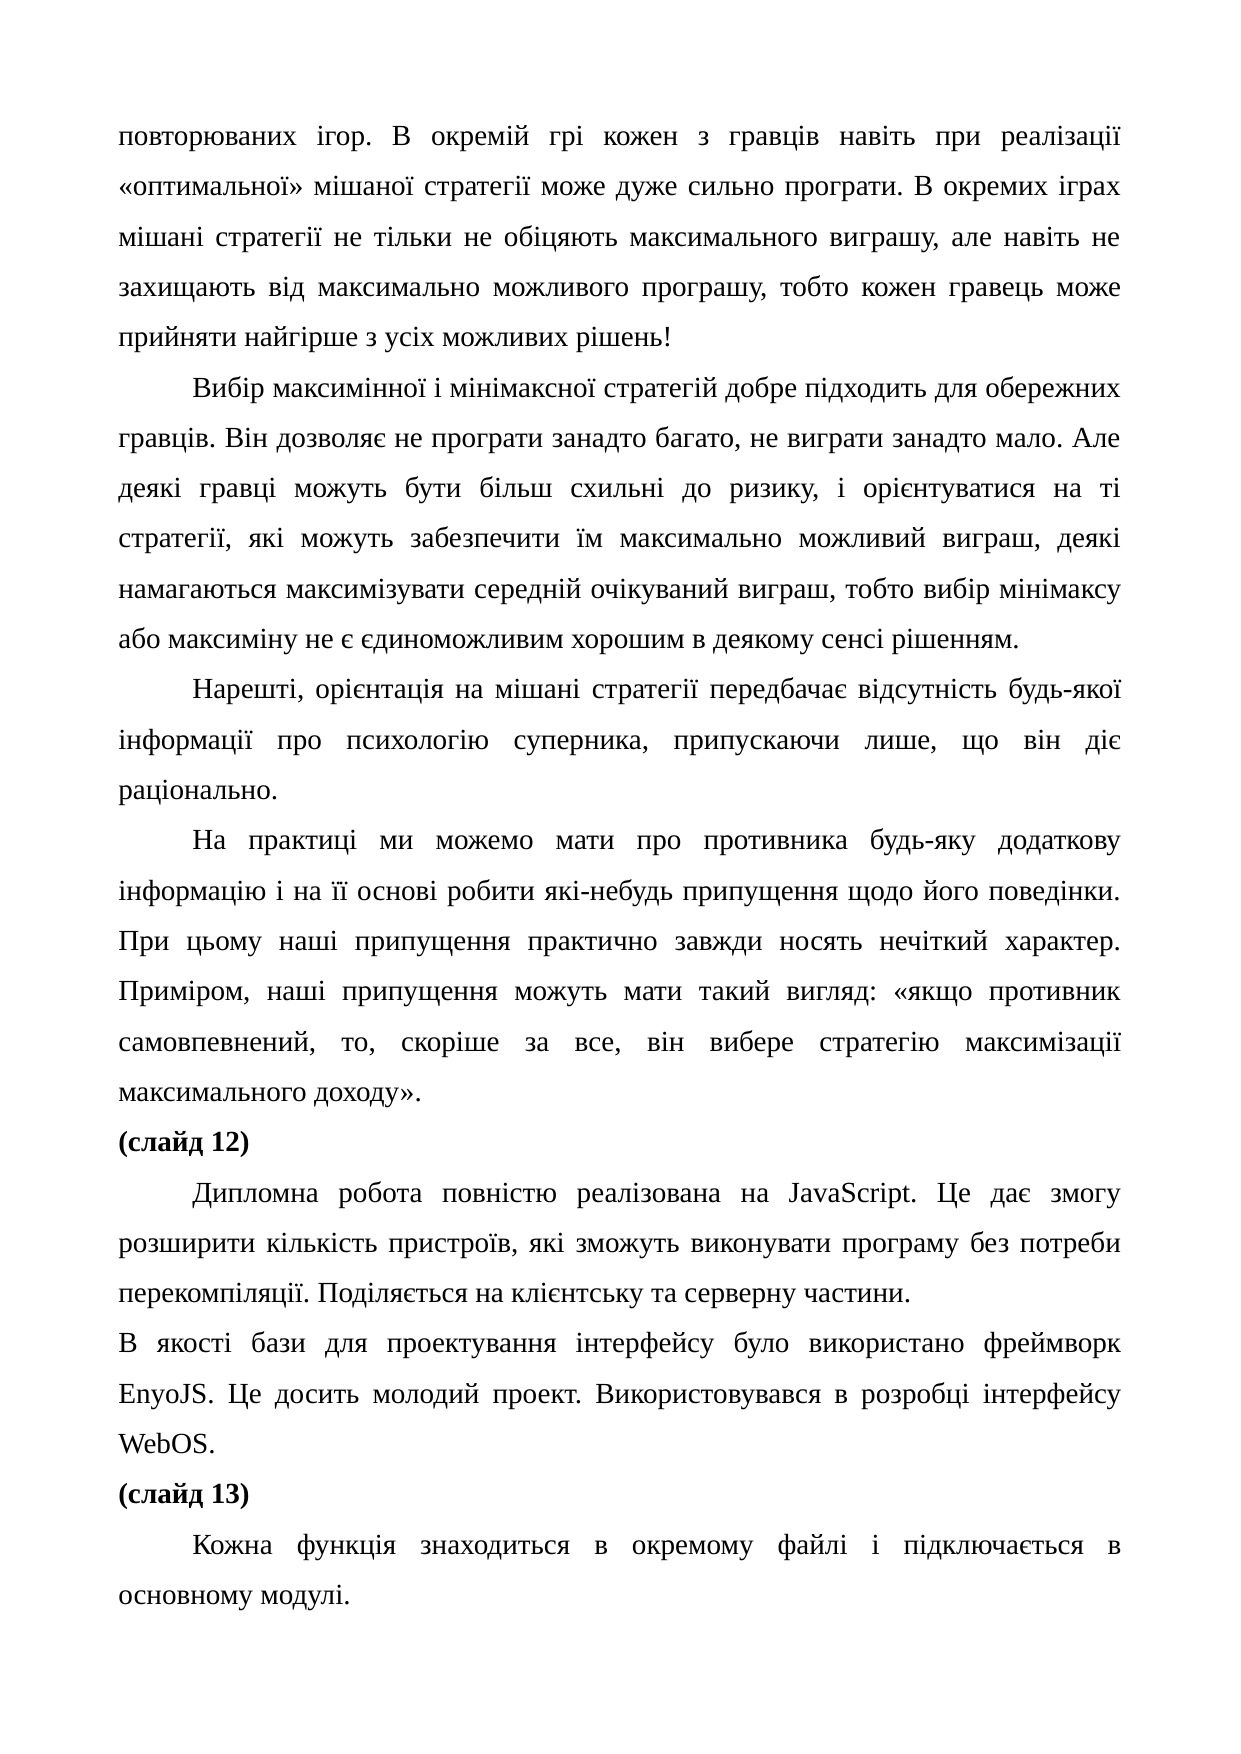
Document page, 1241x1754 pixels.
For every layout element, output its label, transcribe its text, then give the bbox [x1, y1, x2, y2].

text повторюваних ігор. В окремій грі кожен з гравців навіть при реалізації «оптимальної» мішаної стратегії може дуже сильно програти. В окремих іграх мішані стратегії не тільки не обіцяють максимального виграшу, але навіть не захищають від максимально можливого програшу, тобто кожен гравець може прийняти найгірше з усіх можливих рішень! [118, 118, 1122, 353]
text Нарешті, орієнтація на мішані стратегії передбачає відсутність будь-якої інформації про психологію суперника, припускаючи лише, що він діє раціонально. [118, 672, 1122, 806]
text На практиці ми можемо мати про противника будь-яку додаткову інформацію і на її основі робити які-небудь припущення щодо його поведінки. При цьому наші припущення практично завжди носять нечіткий характер. Приміром, наші припущення можуть мати такий вигляд: «якщо противник самовпевнений, то, скоріше за все, він вибере стратегію максимізації максимального доходу». [118, 822, 1122, 1108]
text Кожна функція знаходиться в окремому файлі і підключається в основному модулі. [118, 1527, 1122, 1611]
text В якості бази для проектування інтерфейсу було використано фреймворк EnyoJS. Це досить молодий проект. Використовувався в розробці інтерфейсу WebOS. [118, 1326, 1122, 1460]
text Дипломна робота повністю реалізована на JavaScript. Це дає змогу розширити кількість пристроїв, які зможуть виконувати програму без потреби перекомпіляції. Поділяється на клієнтську та серверну частини. [118, 1175, 1122, 1309]
list (слайд 13) [118, 1477, 1122, 1510]
list (слайд 12) [118, 1124, 1122, 1158]
text Вибір максимінної і мінімаксної стратегій добре підходить для обережних гравців. Він дозволяє не програти занадто багато, не виграти занадто мало. Але деякі гравці можуть бути більш схильні до ризику, і орієнтуватися на ті стратегії, які можуть забезпечити їм максимально можливий виграш, деякі намагаються максимізувати середній очікуваний виграш, тобто вибір мінімаксу або максиміну не є єдиноможливим хорошим в деякому сенсі рішенням. [118, 370, 1122, 655]
